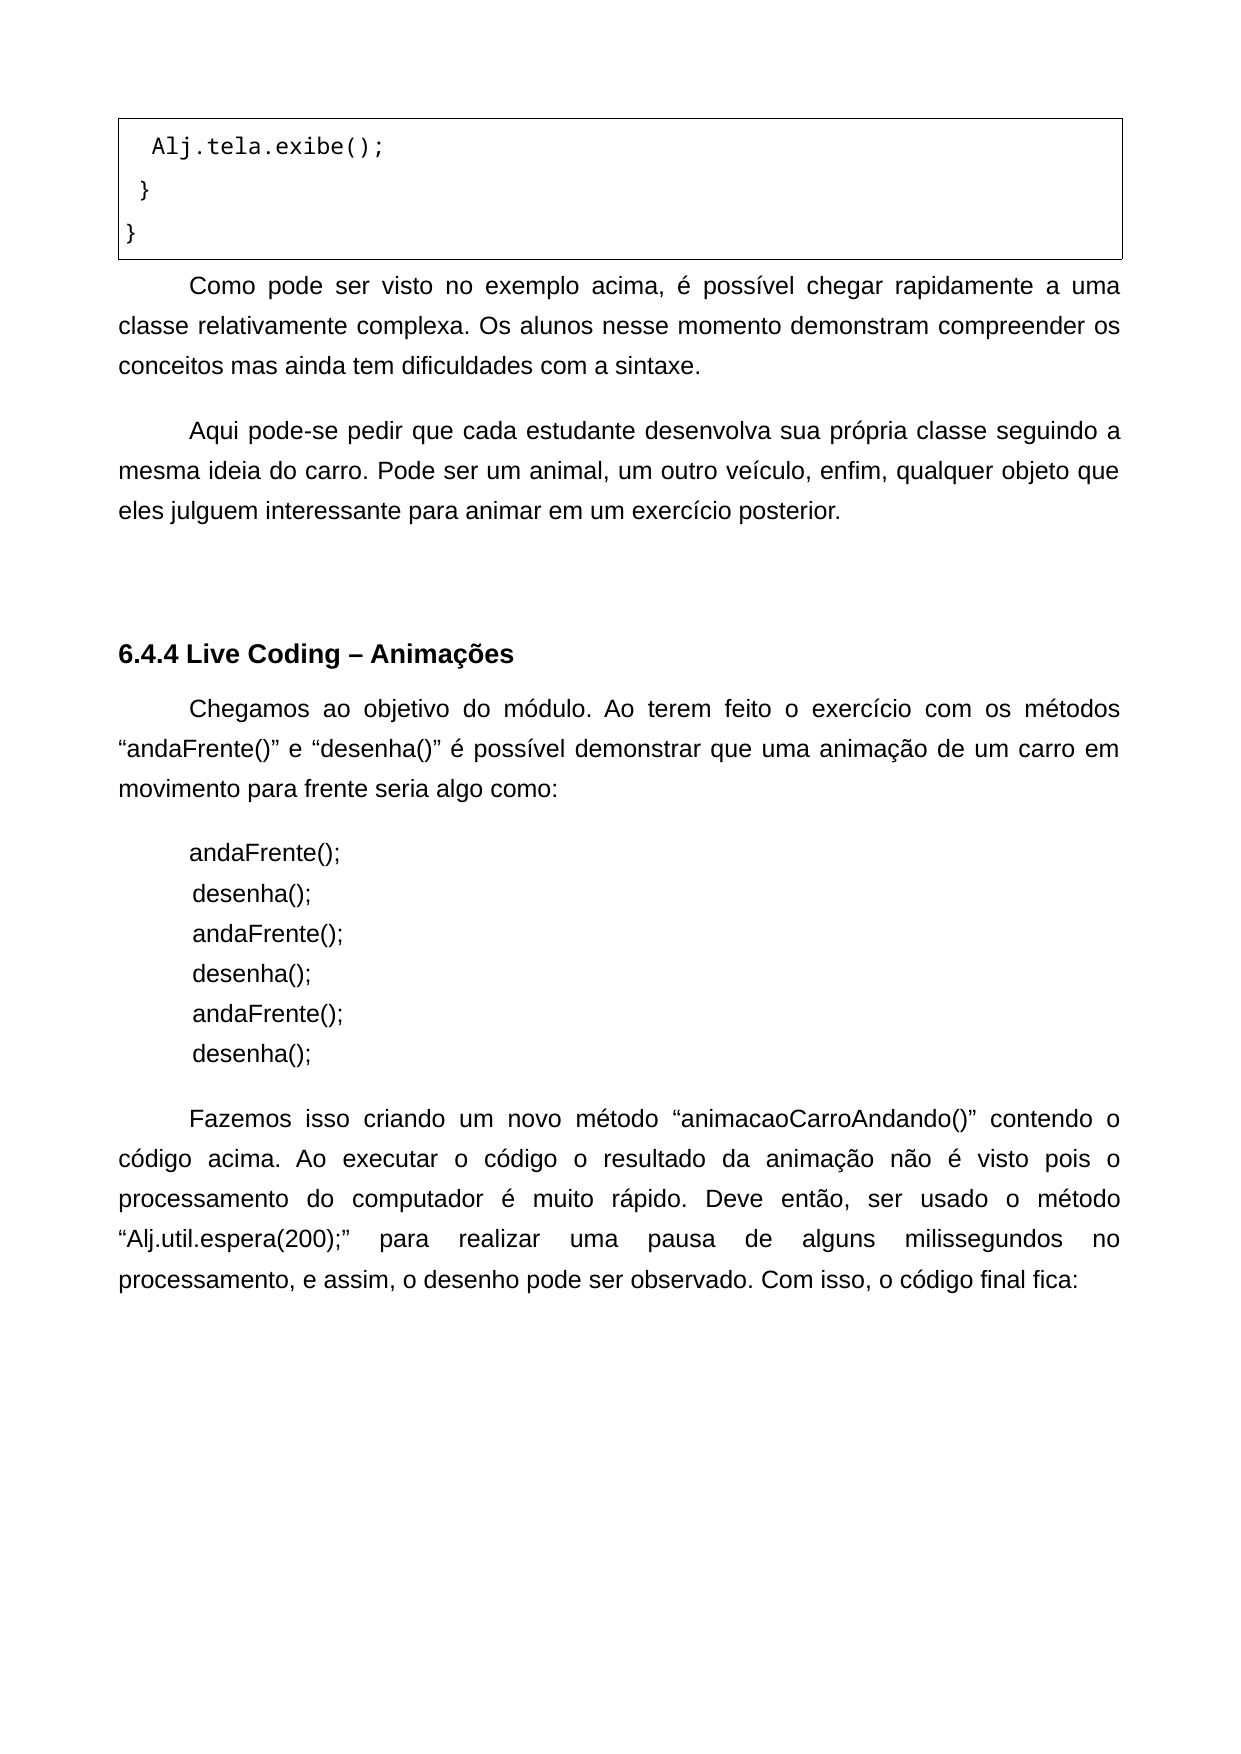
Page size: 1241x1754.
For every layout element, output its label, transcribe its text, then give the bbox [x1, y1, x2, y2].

table_header Alj.tela.exibe(); } } [119, 119, 1122, 259]
text andaFrente(); desenha(); andaFrente(); desenha(); andaFrente(); desenha(); [118, 838, 1122, 1068]
text Aqui pode-se pedir que cada estudante desenvolva sua própria classe seguindo a mesma ideia do carro. Pode ser um animal, um outro veículo, enfim, qualquer objeto que eles julguem interessante para animar em um exercício posterior. [118, 416, 1122, 525]
subtitle 6.4.4 Live Coding – Animações [118, 638, 1122, 669]
text Chegamos ao objetivo do módulo. Ao terem feito o exercício com os métodos “andaFrente()” e “desenha()” é possível demonstrar que uma animação de um carro em movimento para frente seria algo como: [118, 694, 1122, 803]
text Fazemos isso criando um novo método “animacaoCarroAndando()” contendo o código acima. Ao executar o código o resultado da animação não é visto pois o processamento do computador é muito rápido. Deve então, ser usado o método “Alj.util.espera(200);” para realizar uma pausa de alguns milissegundos no processamento, e assim, o desenho pode ser observado. Com isso, o código final fica: [118, 1104, 1122, 1293]
text Como pode ser visto no exemplo acima, é possível chegar rapidamente a uma classe relativamente complexa. Os alunos nesse momento demonstram compreender os conceitos mas ainda tem dificuldades com a sintaxe. [118, 271, 1122, 380]
